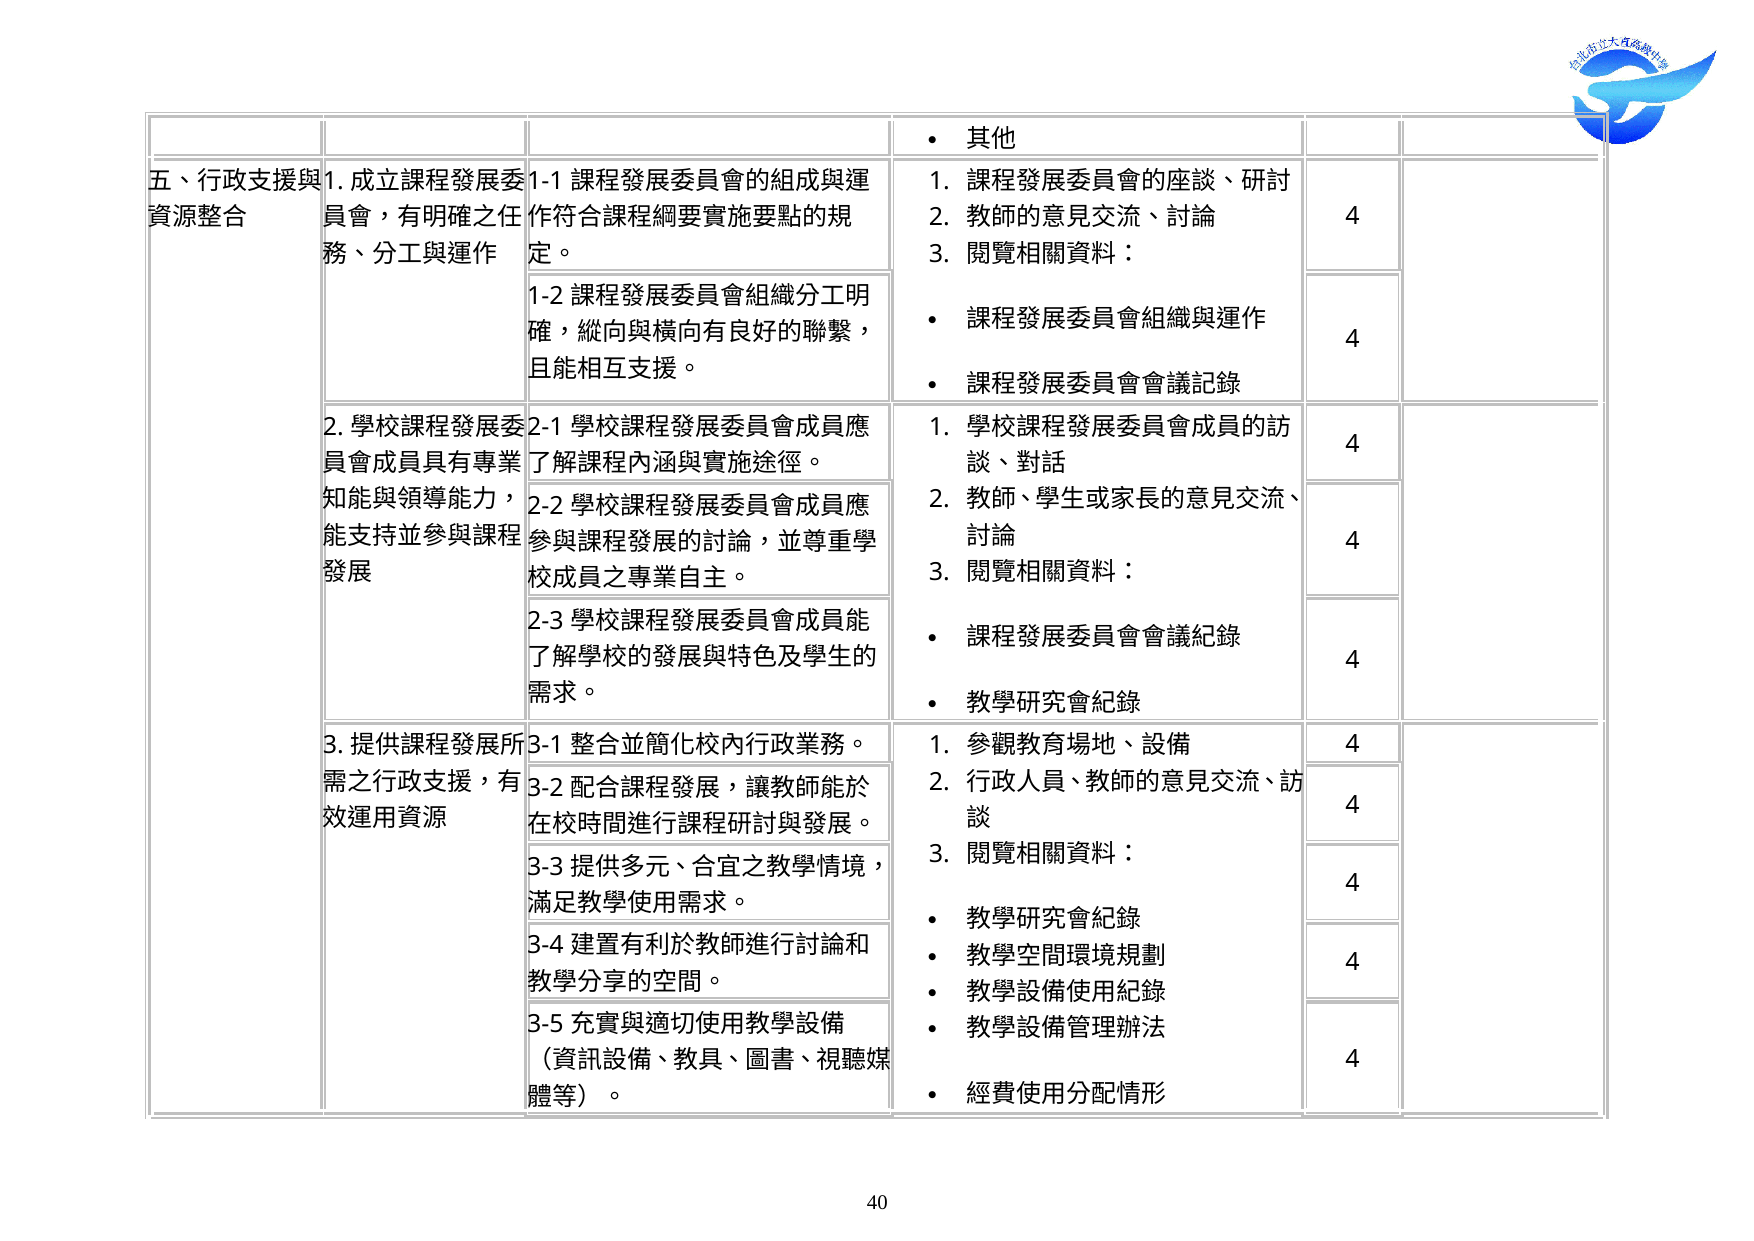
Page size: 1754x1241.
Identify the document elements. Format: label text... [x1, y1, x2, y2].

table_cell 參觀教育場地、設備 行政人員、教師的意見交流、訪談 閱覽相關資料： 教學研究會紀錄 教學空間環境規劃 教學設備使用紀錄 教學設備管理辦法 經費使用分配情形 [891, 725, 1304, 1112]
table_cell 3-4 建置有利於教師進行討論和教學分享的空間。 [530, 925, 888, 997]
table_cell 1. 成立課程發展委員會，有明確之任務、分工與運作 [326, 161, 524, 400]
table_cell 4 [1307, 767, 1398, 840]
table_cell 4 [1307, 725, 1398, 761]
table_cell 4 [1307, 161, 1398, 269]
table_cell [1401, 154, 1606, 400]
picture [1563, 118, 1603, 149]
table_cell 3-1 整合並簡化校內行政業務。 [530, 725, 888, 761]
table_cell 課程發展委員會的座談、研討 教師的意見交流、討論 閱覽相關資料： 課程發展委員會組織與運作 課程發展委員會會議記錄 [894, 161, 1301, 400]
table_cell 3. 提供課程發展所需之行政支援，有效運用資源 [323, 725, 527, 1112]
table_cell 4 [1304, 997, 1401, 1112]
table_cell 4 [1307, 485, 1398, 594]
table_cell 4 [1307, 925, 1398, 997]
table_cell 4 [1307, 276, 1398, 400]
table_cell [1401, 719, 1606, 1112]
table_cell 2. 學校課程發展委員會成員具有專業知能與領導能力，能支持並參與課程發展 [326, 406, 524, 718]
picture [1563, 28, 1721, 149]
table_cell [1304, 113, 1401, 154]
table_cell 2-1 學校課程發展委員會成員應了解課程內涵與實施途徑。 [530, 406, 888, 479]
table_cell 3-5 充實與適切使用教學設備（資訊設備、教具、圖書、視聽媒體等）。 [527, 997, 891, 1112]
table_cell 4 [1307, 846, 1398, 918]
table_cell 4 [1307, 600, 1398, 718]
table_cell 2-3 學校課程發展委員會成員能了解學校的發展與特色及學生的需求。 [530, 600, 888, 718]
table_cell 1-1 課程發展委員會的組成與運作符合課程綱要實施要點的規定。 [530, 161, 888, 269]
table_cell 4 [1307, 406, 1398, 479]
table_cell 2-2 學校課程發展委員會成員應參與課程發展的討論，並尊重學校成員之專業自主。 [530, 485, 888, 594]
picture [1563, 113, 1606, 149]
table_cell 學校課程發展委員會成員的訪談、對話 教師、學生或家長的意見交流、討論 閱覽相關資料： 課程發展委員會會議紀錄 教學研究會紀錄 [894, 406, 1301, 718]
table_cell [1401, 400, 1606, 718]
table_cell 五、行政支援與資源整合 [148, 154, 323, 1112]
table_cell 3-2 配合課程發展，讓教師能於在校時間進行課程研討與發展。 [530, 767, 888, 840]
table_cell [527, 113, 891, 154]
table_cell 3-3 提供多元、合宜之教學情境，滿足教學使用需求。 [530, 846, 888, 918]
table_cell 1-2 課程發展委員會組織分工明確，縱向與橫向有良好的聯繫，且能相互支援。 [530, 276, 888, 400]
